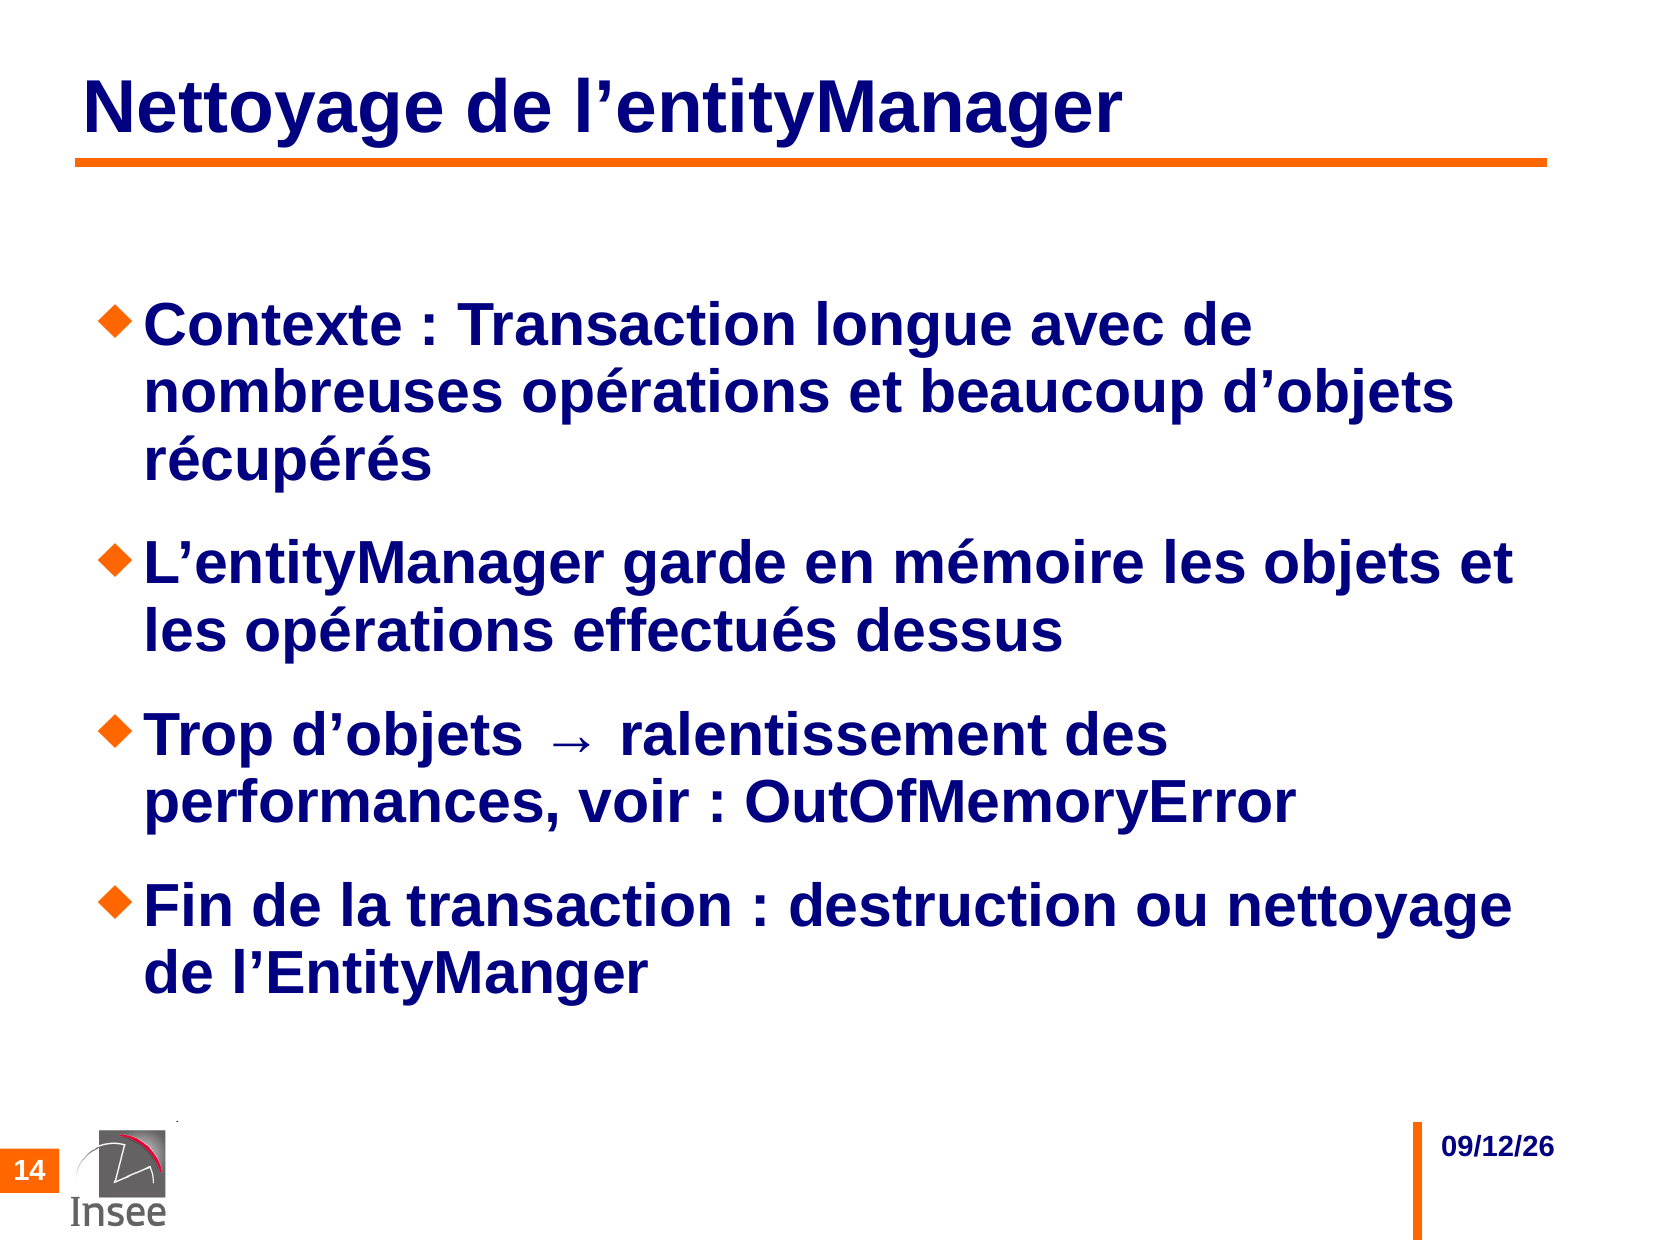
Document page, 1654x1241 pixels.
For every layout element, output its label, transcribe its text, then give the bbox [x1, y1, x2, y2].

picture [62, 1121, 178, 1241]
title Nettoyage de l’entityManager [82, 49, 1619, 163]
list Contexte : Transaction longue avec de nombreuses opérations et beaucoup d’objets récupérés L’entityManager garde en mémoire les objets et les opérations effectués dessus Trop d’objets → ralentissement des performances, voir : OutOfMemoryError Fin de la transaction : destruction ou nettoyage de l’EntityManger [82, 290, 1571, 1010]
